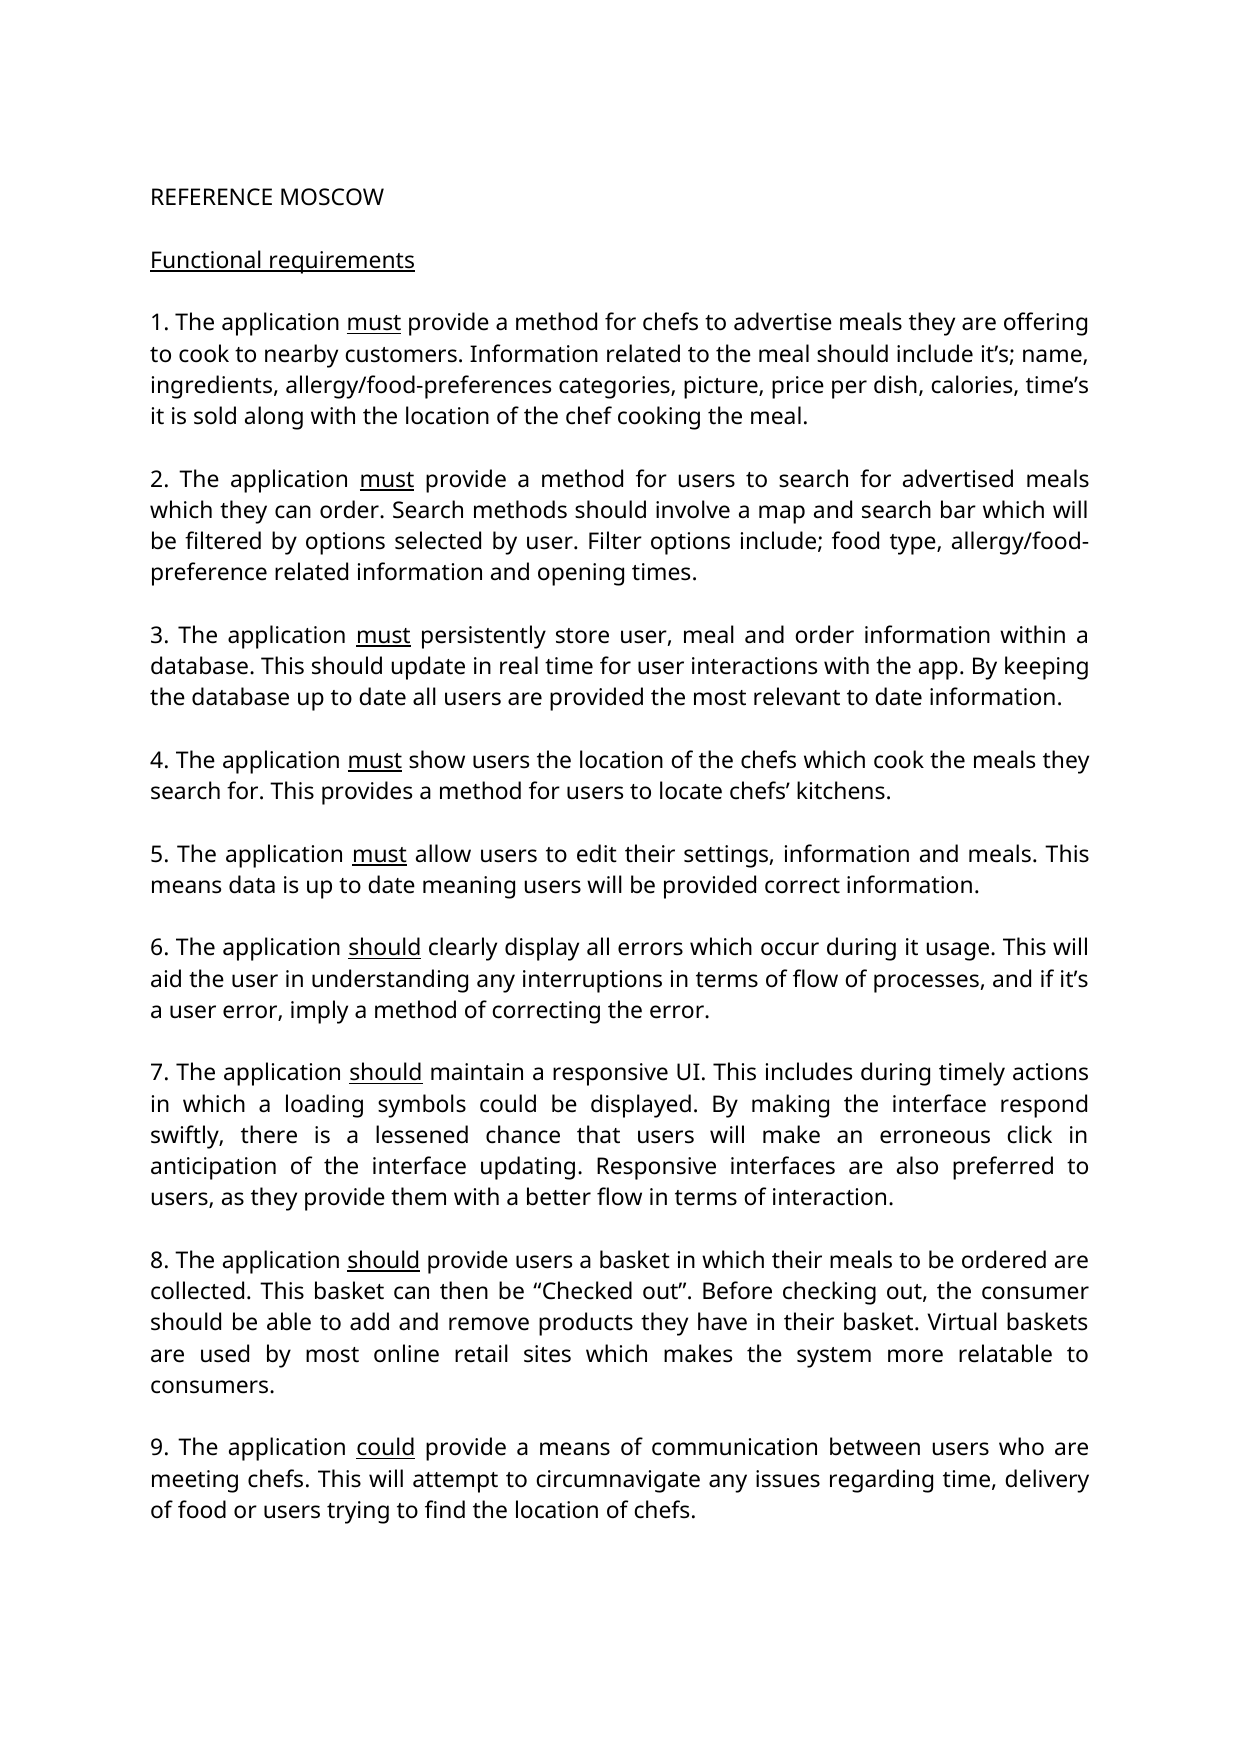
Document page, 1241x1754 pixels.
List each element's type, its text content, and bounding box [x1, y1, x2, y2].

text 5. The application must allow users to edit their settings, information and meals. This means data is up to date meaning users will be provided correct information. [150, 837, 1090, 900]
text 3. The application must persistently store user, meal and order information within a database. This should update in real time for user interactions with the app. By keeping the database up to date all users are provided the most relevant to date information. [150, 619, 1090, 712]
text 7. The application should maintain a responsive UI. This includes during timely actions in which a loading symbols could be displayed. By making the interface respond swiftly, there is a lessened chance that users will make an erroneous click in anticipation of the interface updating. Responsive interfaces are also preferred to users, as they provide them with a better flow in terms of interaction. [150, 1056, 1090, 1212]
text REFERENCE MOSCOW [150, 181, 1090, 212]
text 8. The application should provide users a basket in which their meals to be ordered are collected. This basket can then be “Checked out”. Before checking out, the consumer should be able to add and remove products they have in their basket. Virtual baskets are used by most online retail sites which makes the system more relatable to consumers. [150, 1244, 1090, 1400]
text 9. The application could provide a means of communication between users who are meeting chefs. This will attempt to circumnavigate any issues regarding time, delivery of food or users trying to find the location of chefs. [150, 1431, 1090, 1525]
text 4. The application must show users the location of the chefs which cook the meals they search for. This provides a method for users to locate chefs’ kitchens. [150, 744, 1090, 806]
text Functional requirements [150, 244, 1090, 275]
text 6. The application should clearly display all errors which occur during it usage. This will aid the user in understanding any interruptions in terms of flow of processes, and if it’s a user error, imply a method of correcting the error. [150, 931, 1090, 1025]
text 2. The application must provide a method for users to search for advertised meals which they can order. Search methods should involve a map and search bar which will be filtered by options selected by user. Filter options include; food type, allergy/food-preference related information and opening times. [150, 462, 1090, 587]
text 1. The application must provide a method for chefs to advertise meals they are offering to cook to nearby customers. Information related to the meal should include it’s; name, ingredients, allergy/food-preferences categories, picture, price per dish, calories, time’s it is sold along with the location of the chef cooking the meal. [150, 306, 1090, 431]
